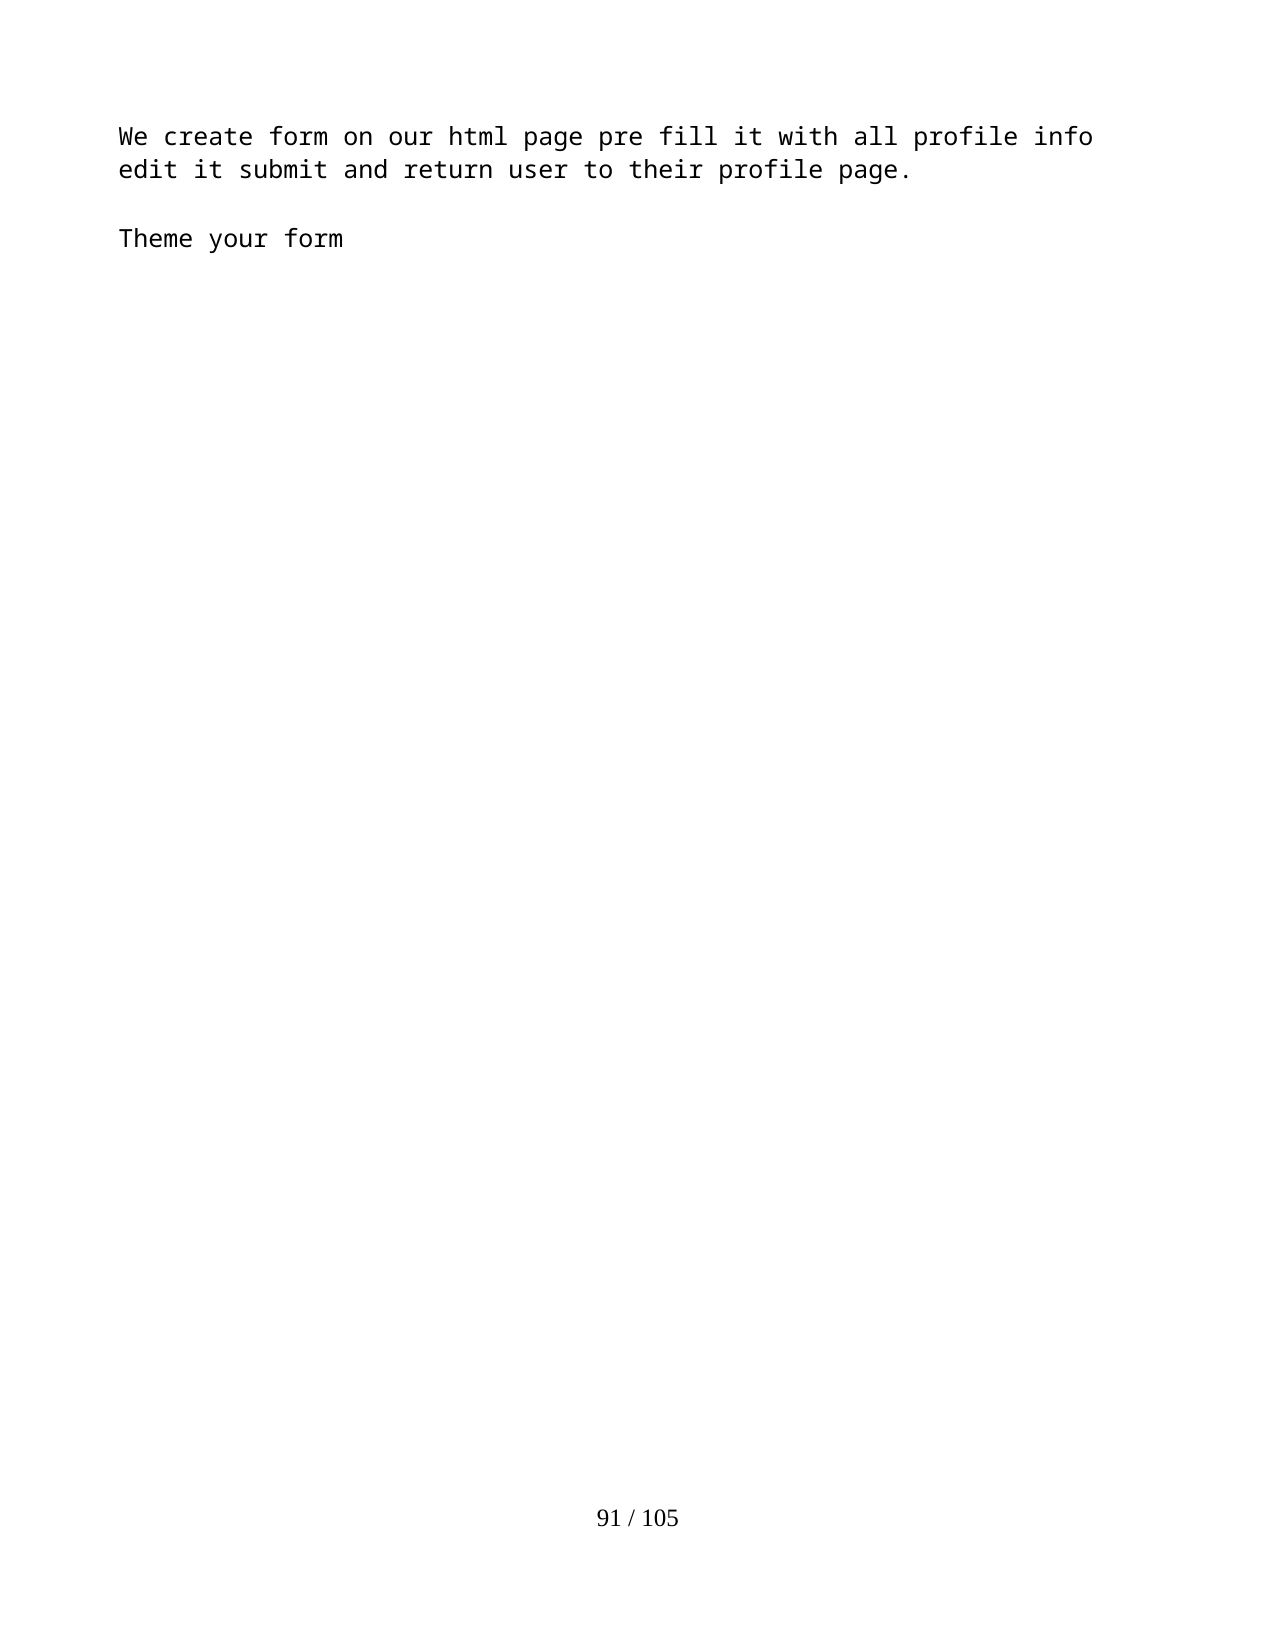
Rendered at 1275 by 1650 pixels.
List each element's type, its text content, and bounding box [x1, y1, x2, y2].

text We create form on our html page pre fill it with all profile info edit it submit and return user to their profile page. [118, 118, 1157, 186]
text Theme your form [118, 220, 1157, 254]
